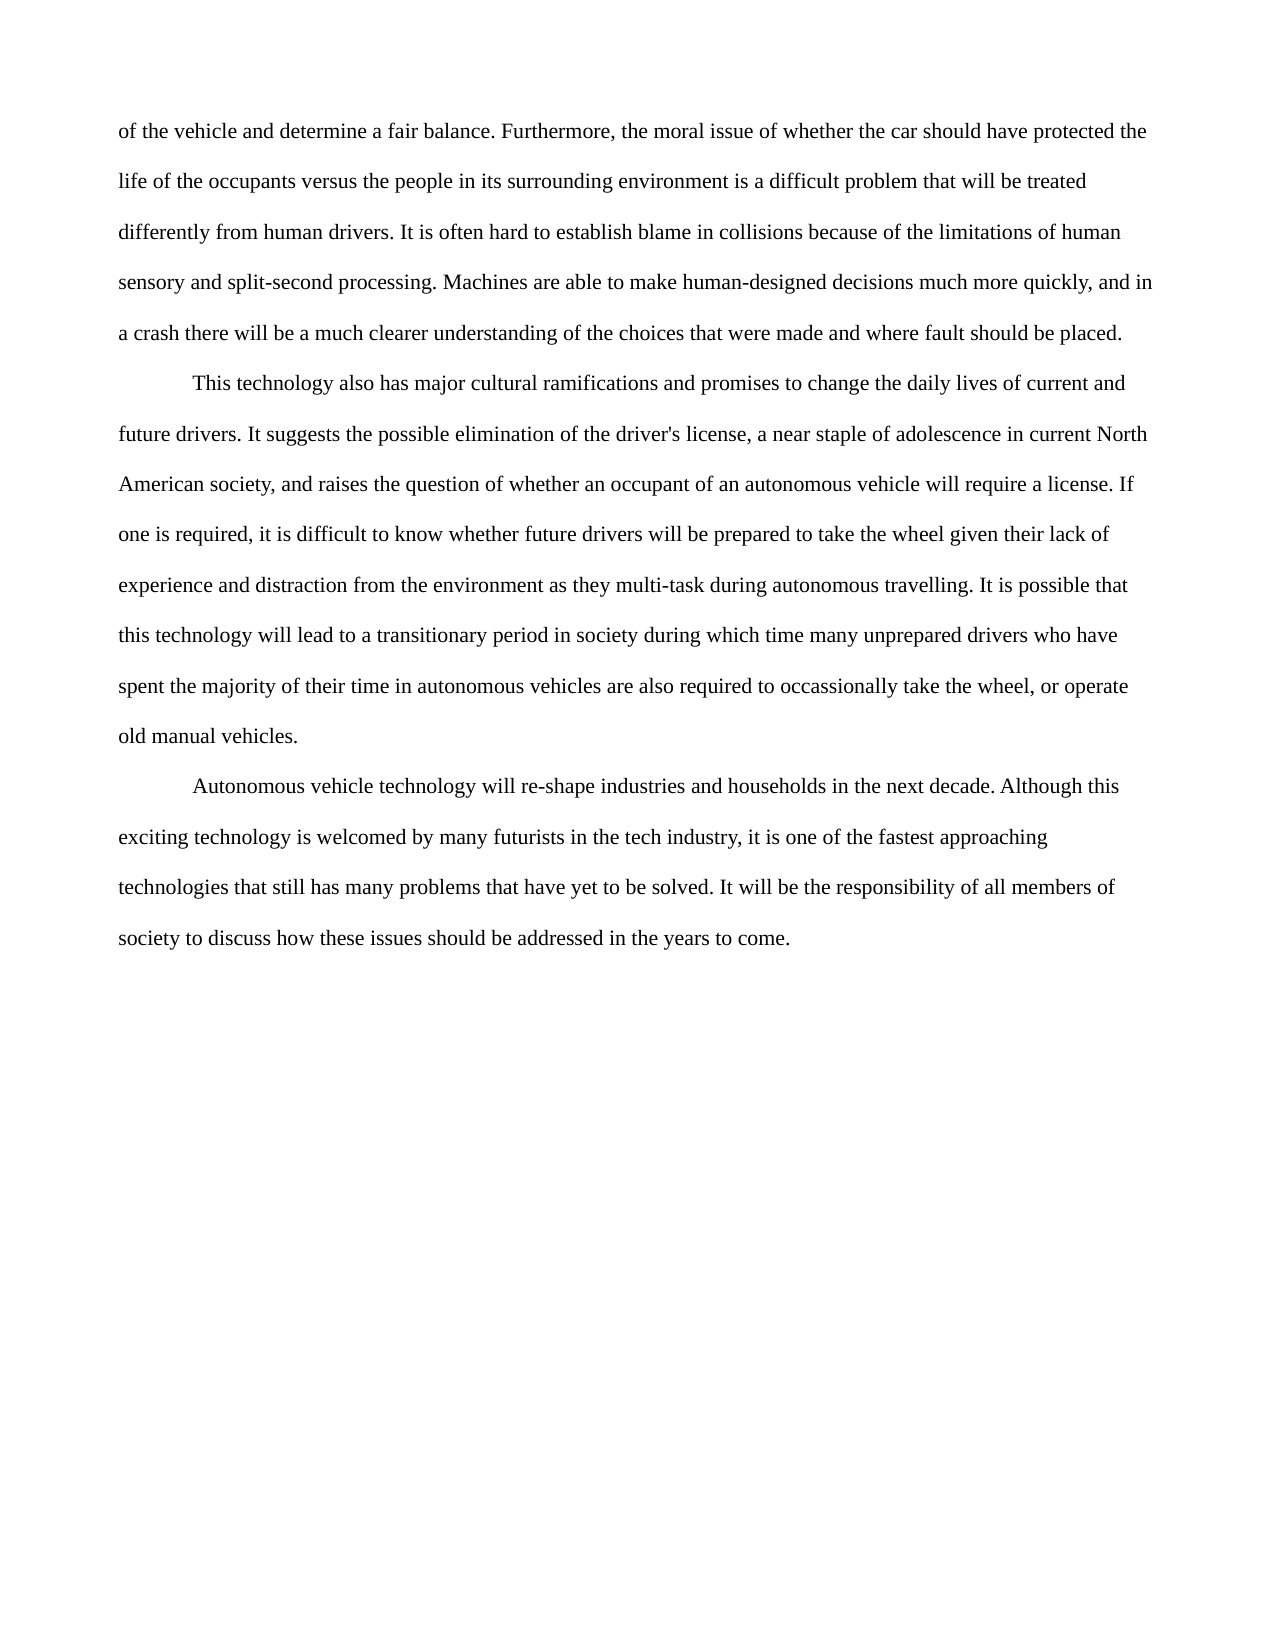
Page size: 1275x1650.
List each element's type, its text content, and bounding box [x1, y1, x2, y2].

text of the vehicle and determine a fair balance. Furthermore, the moral issue of whether the car should have protected the life of the occupants versus the people in its surrounding environment is a difficult problem that will be treated differently from human drivers. It is often hard to establish blame in collisions because of the limitations of human sensory and split-second processing. Machines are able to make human-designed decisions much more quickly, and in a crash there will be a much clearer understanding of the choices that were made and where fault should be placed. [118, 118, 1157, 345]
text Autonomous vehicle technology will re-shape industries and households in the next decade. Although this exciting technology is welcomed by many futurists in the tech industry, it is one of the fastest approaching technologies that still has many problems that have yet to be solved. It will be the responsibility of all members of society to discuss how these issues should be addressed in the years to come. [118, 773, 1157, 950]
text This technology also has major cultural ramifications and promises to change the daily lives of current and future drivers. It suggests the possible elimination of the driver's license, a near staple of adolescence in current North American society, and raises the question of whether an occupant of an autonomous vehicle will require a license. If one is required, it is difficult to know whether future drivers will be prepared to take the wheel given their lack of experience and distraction from the environment as they multi-task during autonomous travelling. It is possible that this technology will lead to a transitionary period in society during which time many unprepared drivers who have spent the majority of their time in autonomous vehicles are also required to occassionally take the wheel, or operate old manual vehicles. [118, 370, 1157, 748]
